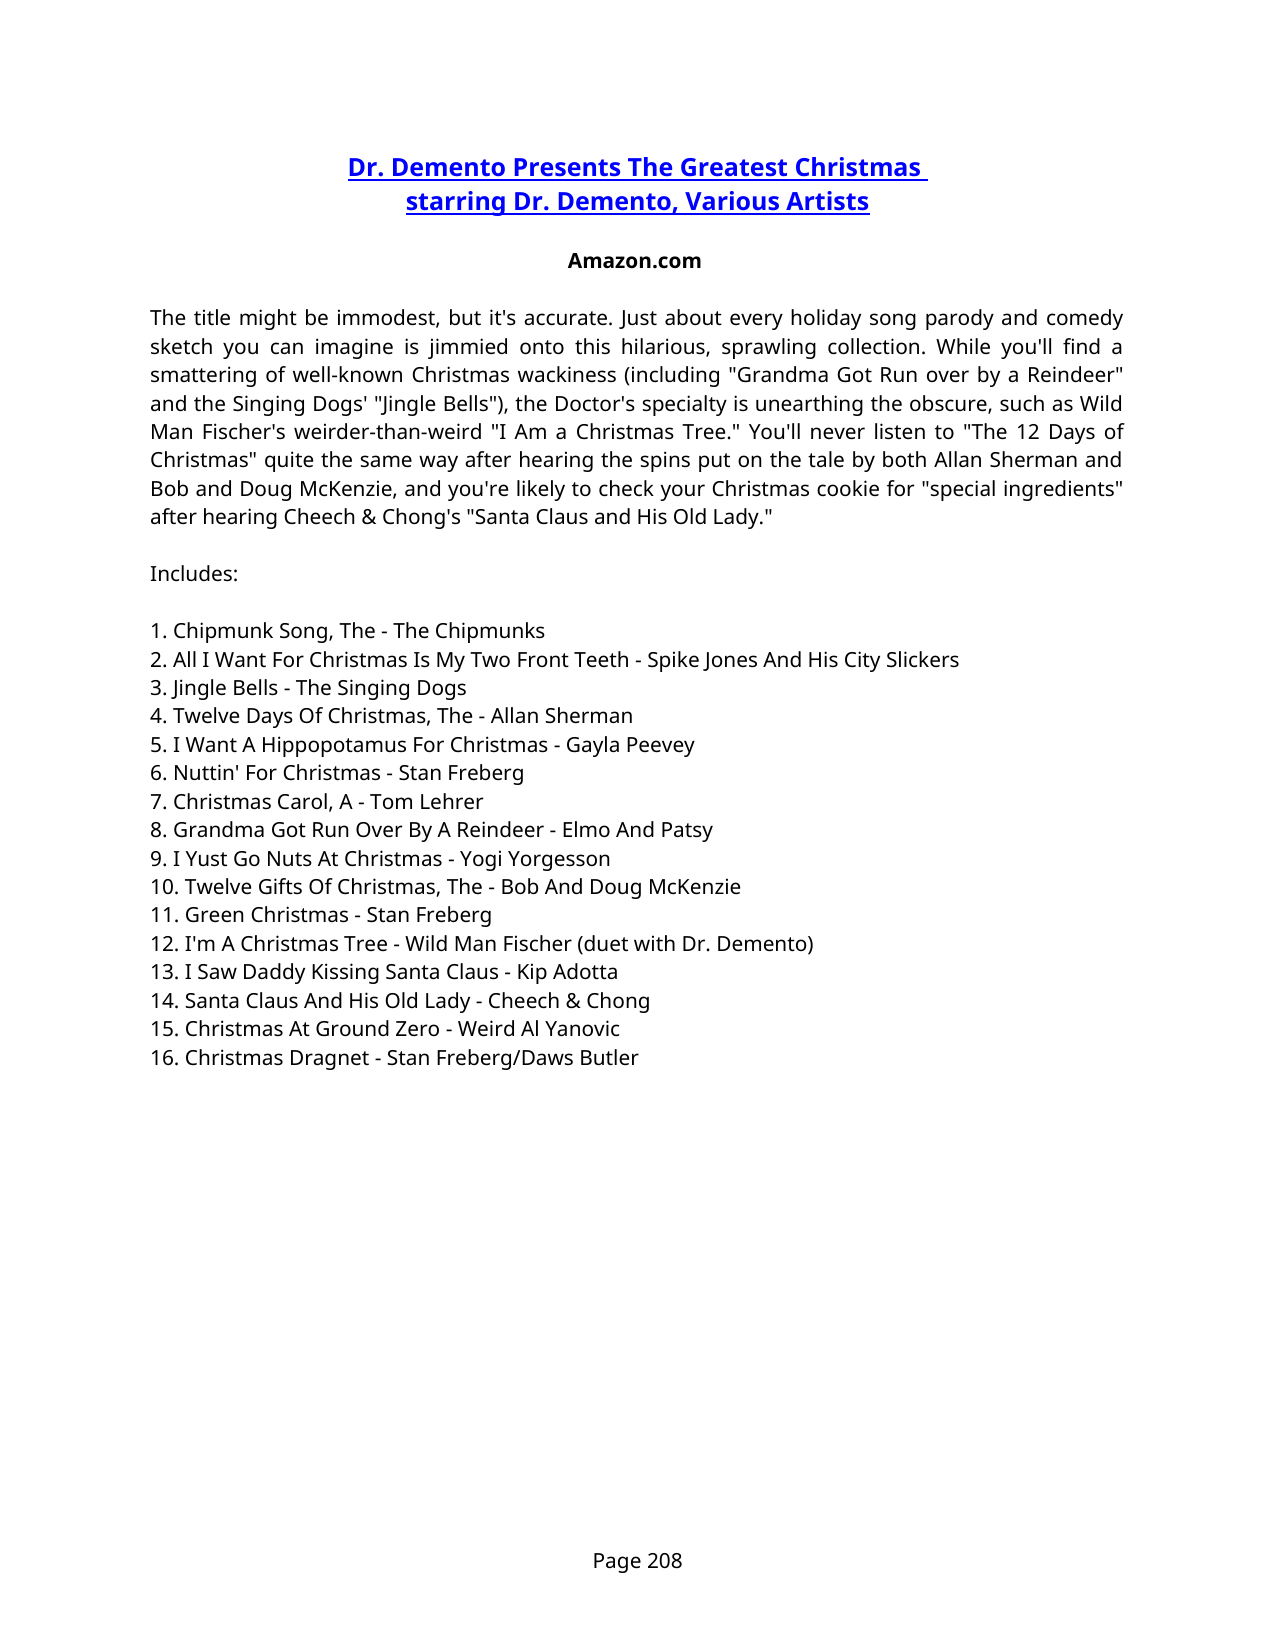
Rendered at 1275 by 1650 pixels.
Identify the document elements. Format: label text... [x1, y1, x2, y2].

text Amazon.com [150, 247, 1125, 303]
text 1. Chipmunk Song, The - The Chipmunks 2. All I Want For Christmas Is My Two Front Teeth - Spike Jones And His City Slickers 3. Jingle Bells - The Singing Dogs 4. Twelve Days Of Christmas, The - Allan Sherman 5. I Want A Hippopotamus For Christmas - Gayla Peevey 6. Nuttin' For Christmas - Stan Freberg 7. Christmas Carol, A - Tom Lehrer 8. Grandma Got Run Over By A Reindeer - Elmo And Patsy 9. I Yust Go Nuts At Christmas - Yogi Yorgesson 10. Twelve Gifts Of Christmas, The - Bob And Doug McKenzie 11. Green Christmas - Stan Freberg 12. I'm A Christmas Tree - Wild Man Fischer (duet with Dr. Demento) 13. I Saw Daddy Kissing Santa Claus - Kip Adotta 14. Santa Claus And His Old Lady - Cheech & Chong 15. Christmas At Ground Zero - Weird Al Yanovic 16. Christmas Dragnet - Stan Freberg/Daws Butler [150, 588, 1125, 1071]
text Includes: [150, 559, 1125, 588]
text Dr. Demento Presents The Greatest Christmas starring Dr. Demento, Various Artists [150, 150, 1125, 218]
text The title might be immodest, but it's accurate. Just about every holiday song parody and comedy sketch you can imagine is jimmied onto this hilarious, sprawling collection. While you'll find a smattering of well-known Christmas wackiness (including "Grandma Got Run over by a Reindeer" and the Singing Dogs' "Jingle Bells"), the Doctor's specialty is unearthing the obscure, such as Wild Man Fischer's weirder-than-weird "I Am a Christmas Tree." You'll never listen to "The 12 Days of Christmas" quite the same way after hearing the spins put on the tale by both Allan Sherman and Bob and Doug McKenzie, and you're likely to check your Christmas cookie for "special ingredients" after hearing Cheech & Chong's "Santa Claus and His Old Lady." [150, 303, 1125, 531]
